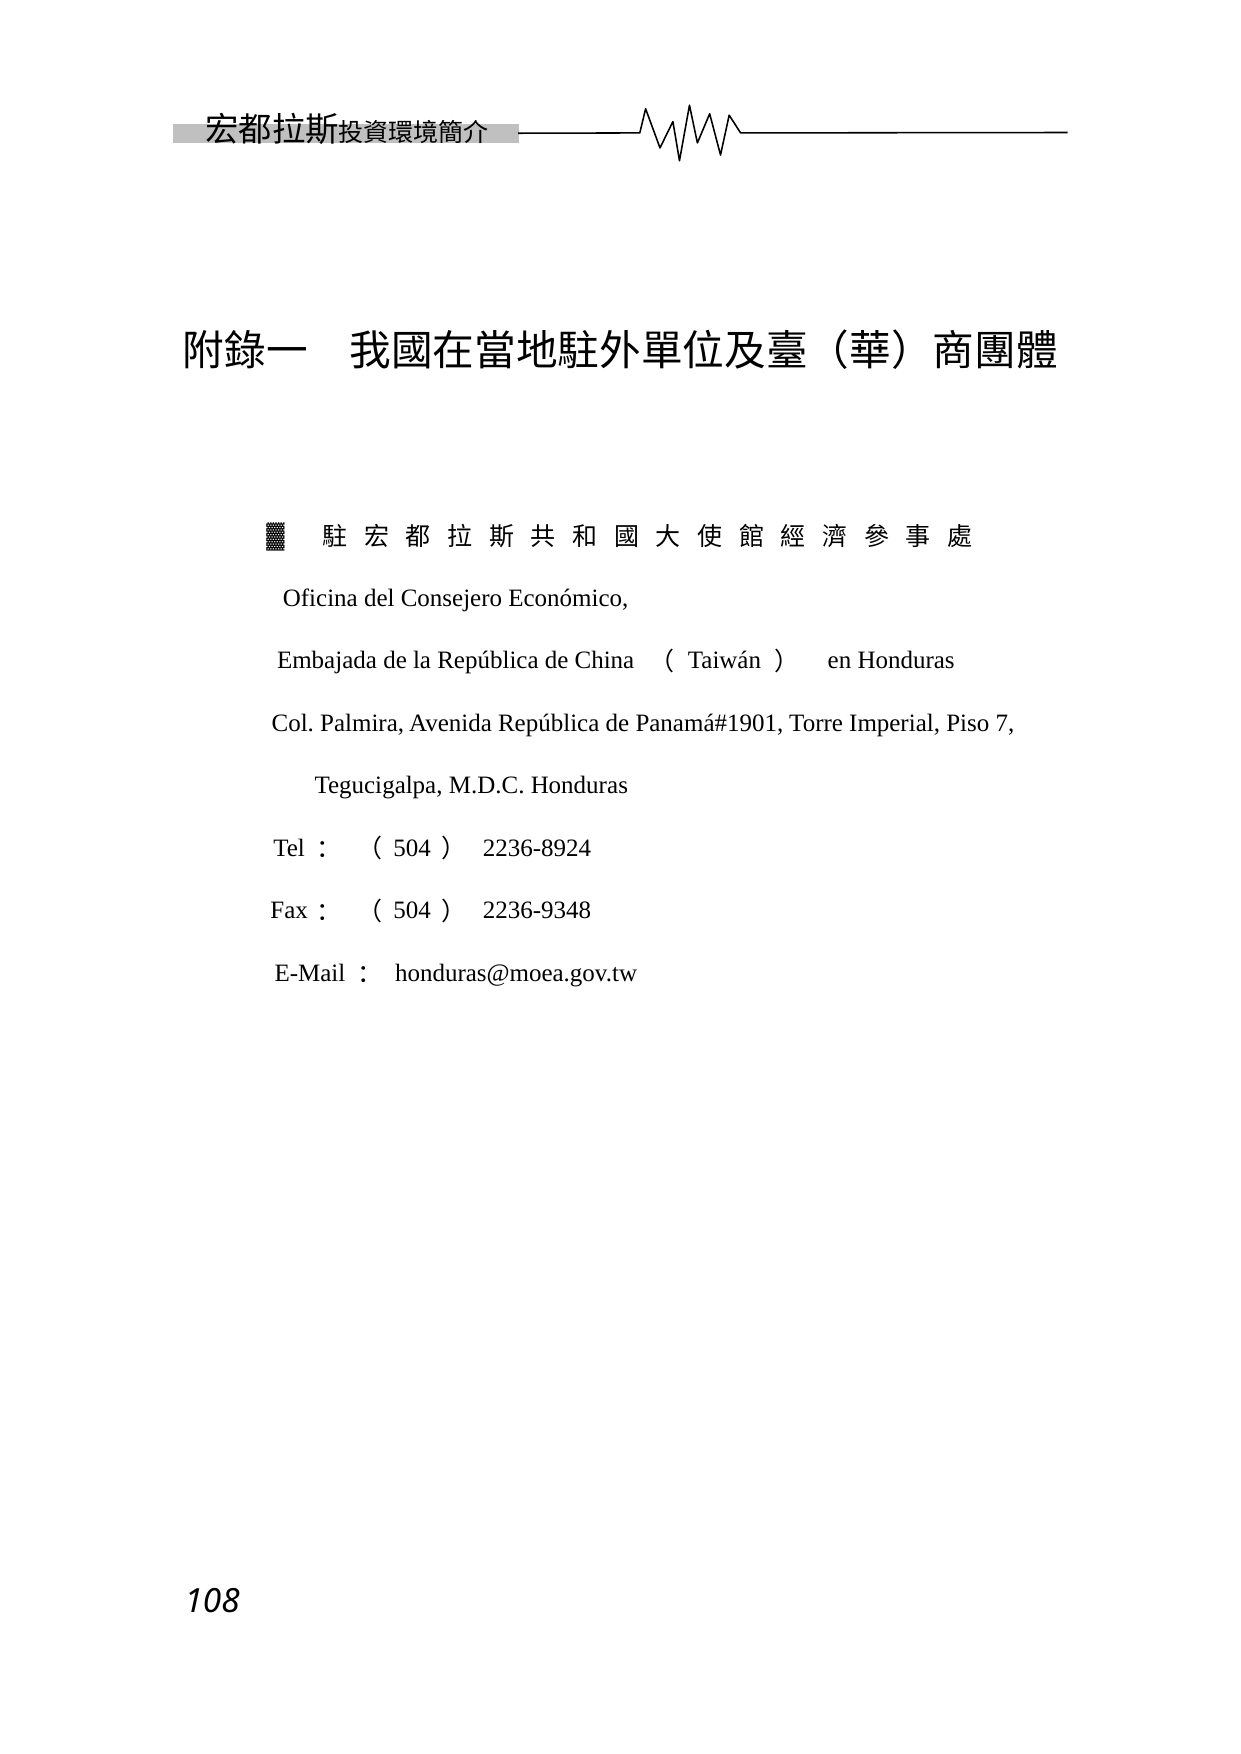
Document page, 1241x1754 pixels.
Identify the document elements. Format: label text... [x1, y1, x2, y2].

text Embajada de la República de China（Taiwán）en Honduras [183, 618, 1058, 680]
text Tel：（504）2236-8924 [183, 805, 1058, 868]
text ▓ 駐宏都拉斯共和國大使館經濟參事處 [183, 493, 1058, 555]
text 附錄一 我國在當地駐外單位及臺（華）商團體 [183, 305, 1058, 368]
text E-Mail：honduras@moea.gov.tw [183, 930, 1058, 993]
text Fax：（504）2236-9348 [183, 868, 1058, 930]
text Col. Palmira, Avenida República de Panamá#1901, Torre Imperial, Piso 7, [183, 680, 1058, 743]
text Tegucigalpa, M.D.C. Honduras [221, 743, 1058, 805]
text Oficina del Consejero Económico, [183, 555, 1058, 618]
